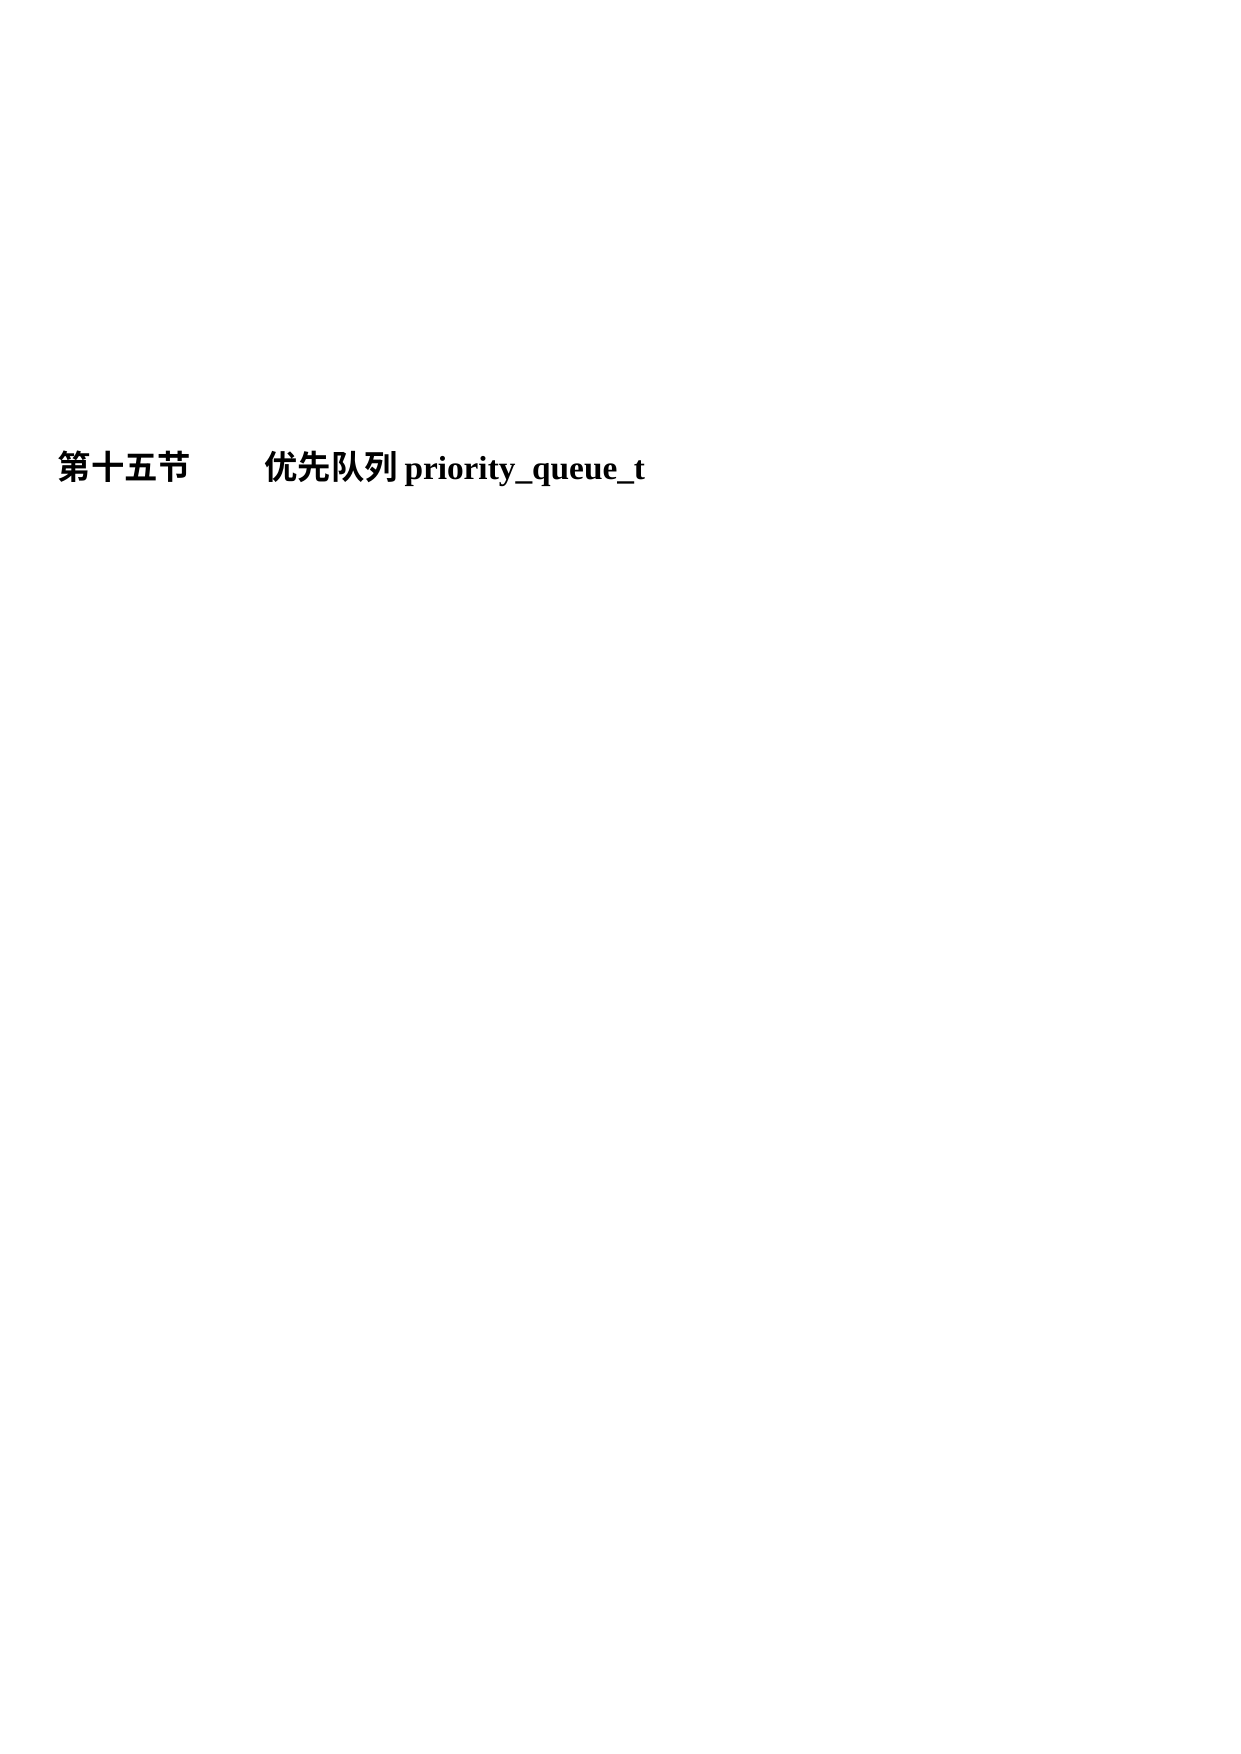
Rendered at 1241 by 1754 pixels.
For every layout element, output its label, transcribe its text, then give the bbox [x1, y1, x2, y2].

subtitle 优先队列priority_queue_t [57, 441, 1179, 489]
